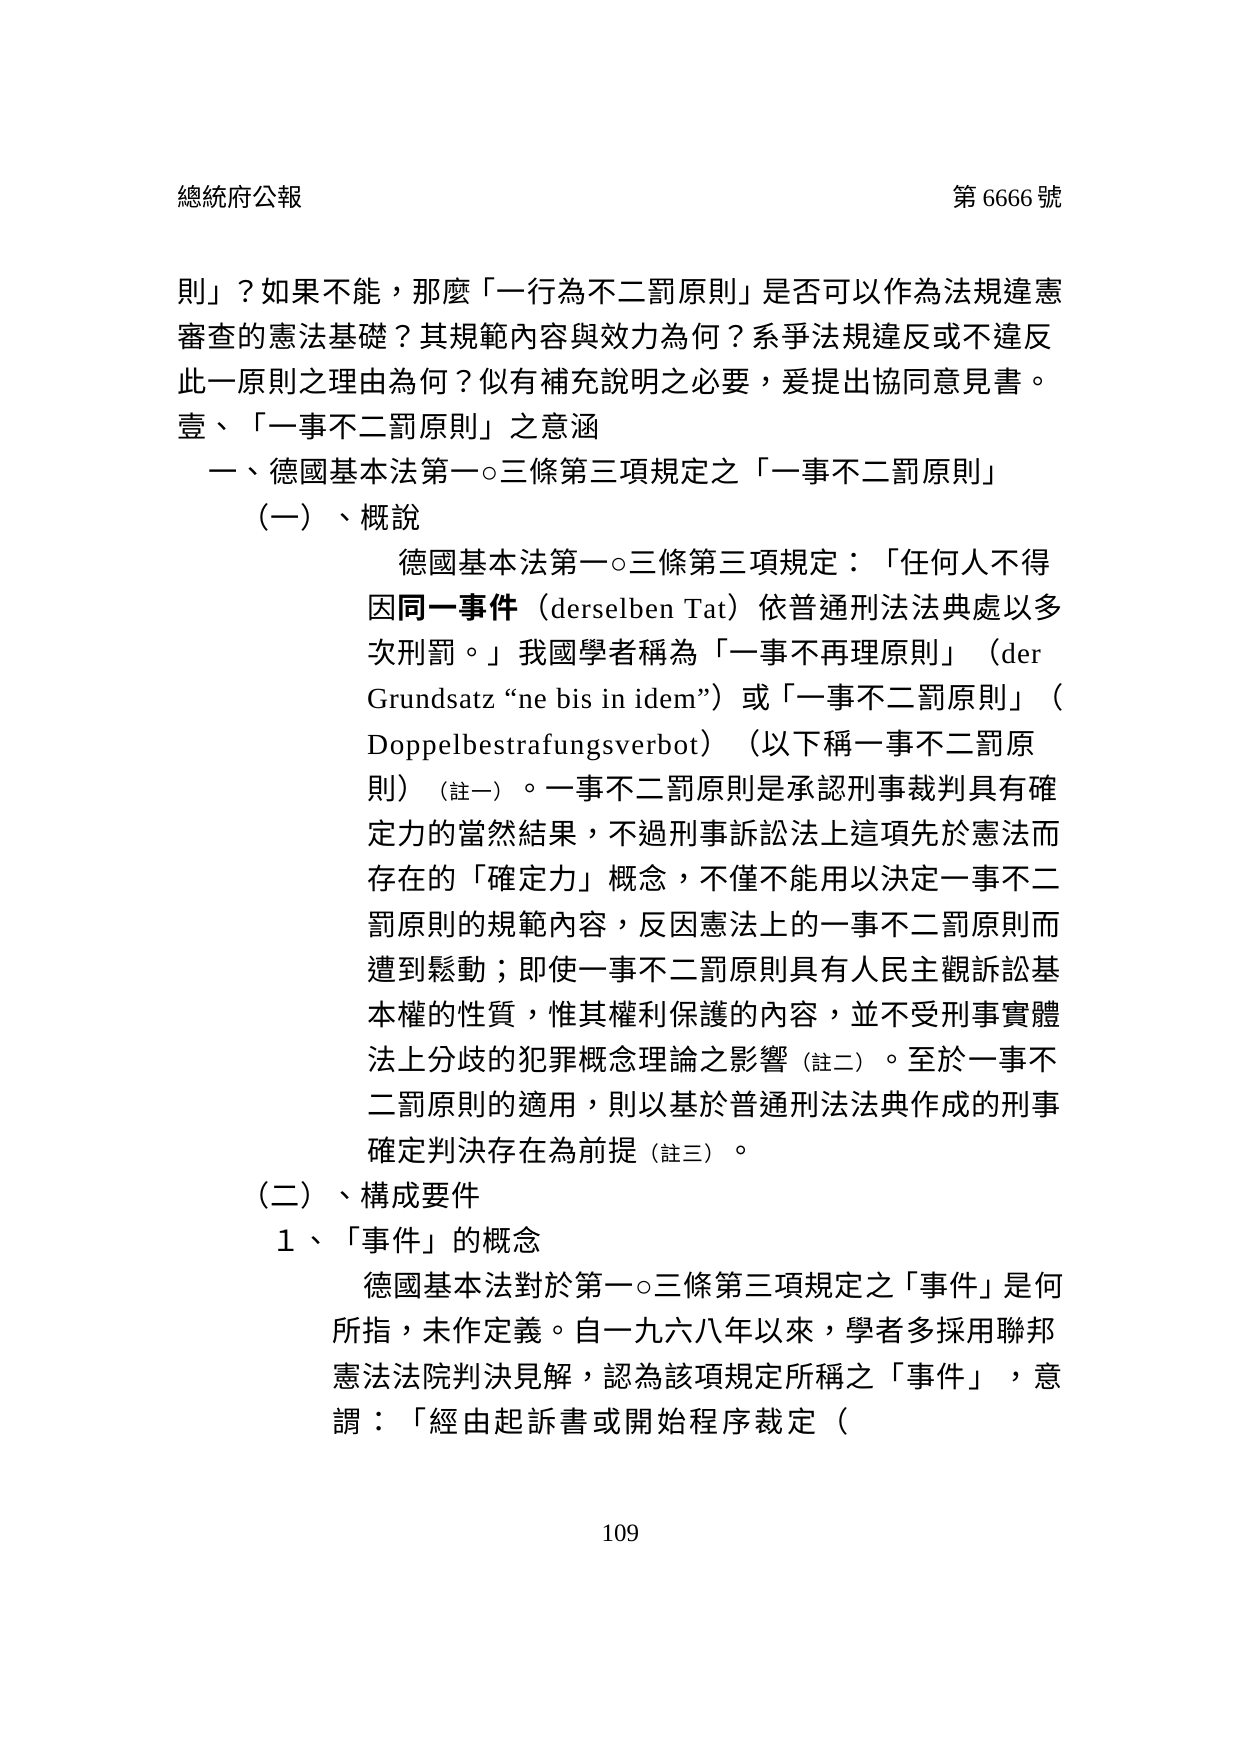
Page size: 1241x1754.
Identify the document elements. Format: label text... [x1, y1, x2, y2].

text 德國基本法對於第一○三條第三項規定之「事件」是何所指，未作定義。自一九六八年以來，學者多採用聯邦憲法法院判決見解，認為該項規定所稱之「事件」，意謂：「經由起訴書或開始程序裁定（ [332, 1260, 1063, 1441]
text （一）、概說 [177, 492, 1063, 537]
text 一、德國基本法第一○三條第三項規定之「一事不二罰原則」 [177, 447, 1063, 492]
text （二）、構成要件 [177, 1170, 1063, 1215]
text １、「事件」的概念 [177, 1215, 1063, 1260]
text 德國基本法第一○三條第三項規定：「任何人不得因同一事件（derselben Tat）依普通刑法法典處以多次刑罰。」我國學者稱為「一事不再理原則」（der Grundsatz “ne bis in idem”）或「一事不二罰原則」（Doppelbestrafungsverbot）（以下稱一事不二罰原則）（註一）。一事不二罰原則是承認刑事裁判具有確定力的當然結果，不過刑事訴訟法上這項先於憲法而存在的「確定力」概念，不僅不能用以決定一事不二罰原則的規範內容，反因憲法上的一事不二罰原則而遭到鬆動；即使一事不二罰原則具有人民主觀訴訟基本權的性質，惟其權利保護的內容，並不受刑事實體法上分歧的犯罪概念理論之影響（註二）。至於一事不二罰原則的適用，則以基於普通刑法法典作成的刑事確定判決存在為前提（註三）。 [367, 537, 1063, 1170]
text 壹、「一事不二罰原則」之意涵 [177, 401, 1063, 447]
text 則」？如果不能，那麼「一行為不二罰原則」是否可以作為法規違憲審查的憲法基礎？其規範內容與效力為何？系爭法規違反或不違反此一原則之理由為何？似有補充說明之必要，爰提出協同意見書。 [177, 266, 1063, 401]
